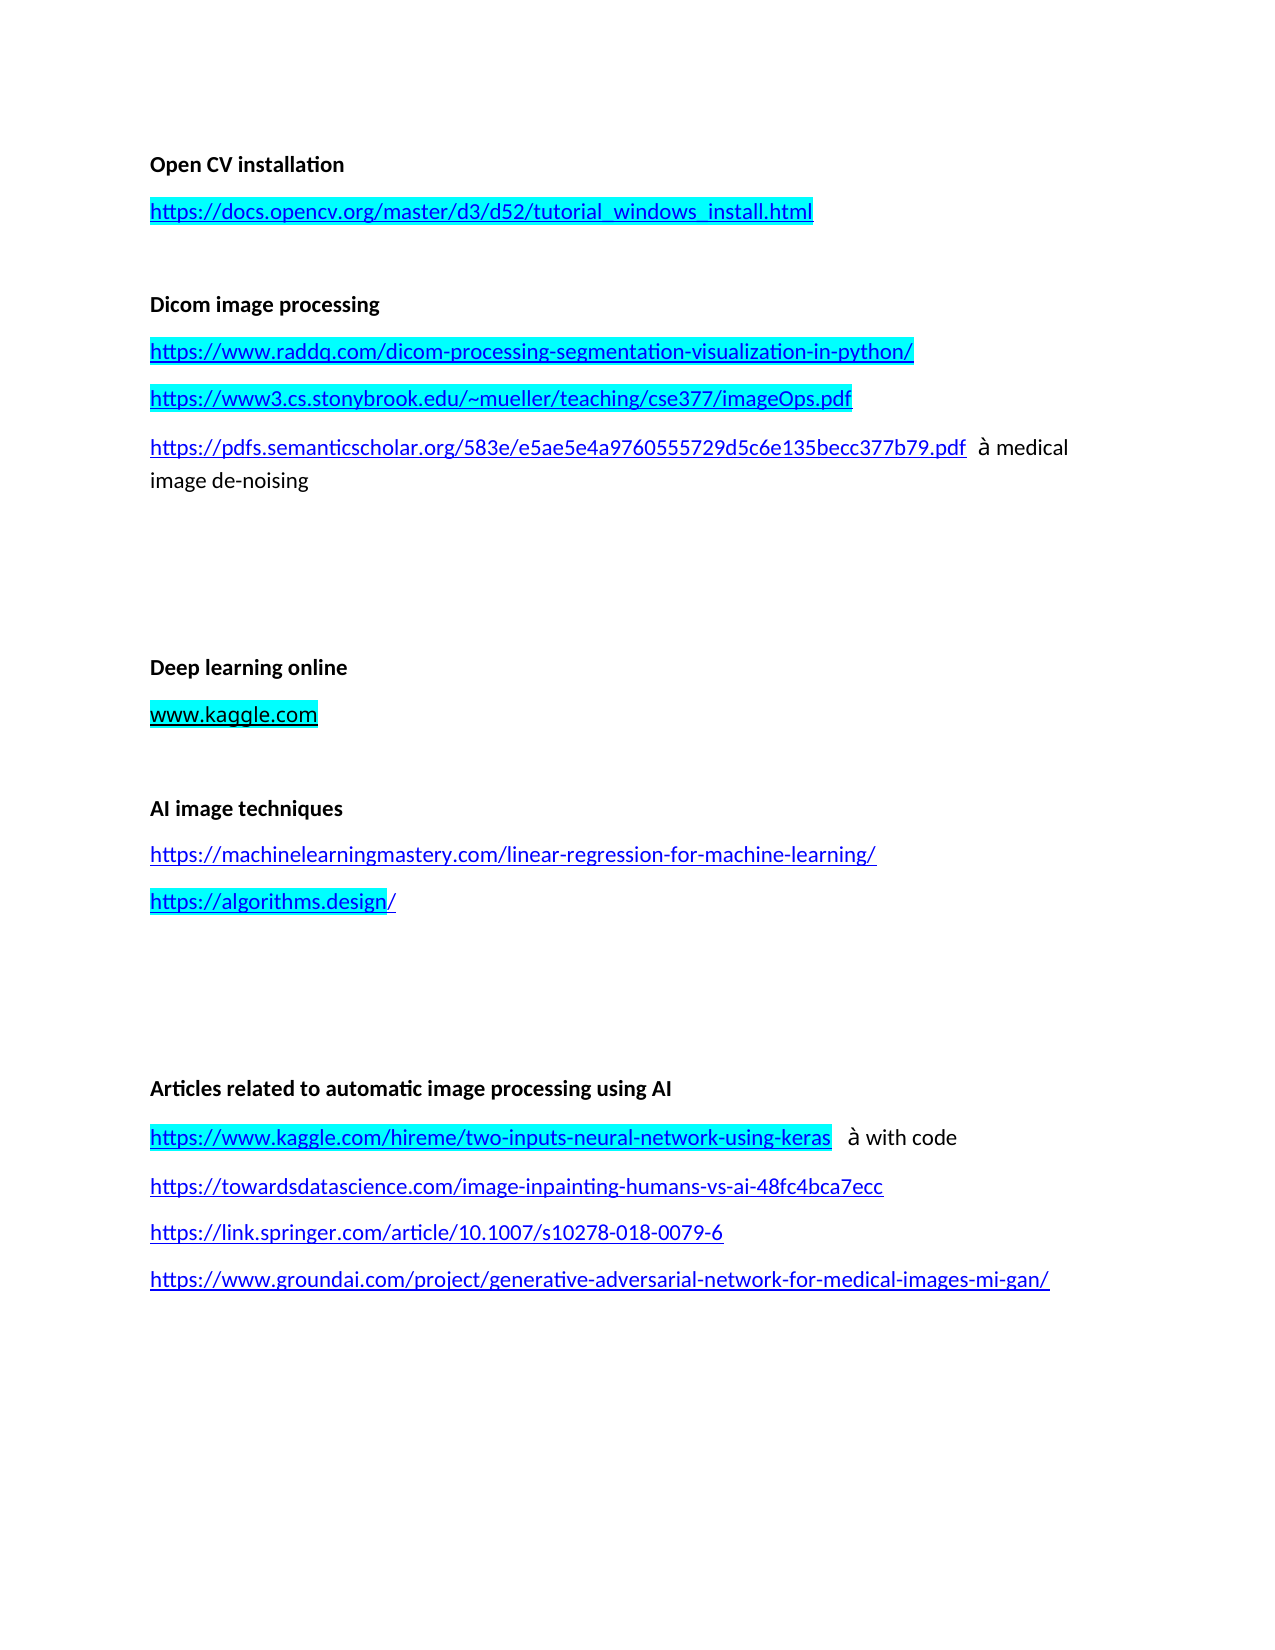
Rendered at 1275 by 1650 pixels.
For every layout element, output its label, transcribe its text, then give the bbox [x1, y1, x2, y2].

text https://machinelearningmastery.com/linear-regression-for-machine-learning/ [150, 841, 1125, 869]
text https://pdfs.semanticscholar.org/583e/e5ae5e4a9760555729d5c6e135becc377b79.pdf à medical image de-noising [150, 431, 1125, 494]
text AI image techniques [150, 794, 1125, 822]
text https://www.groundai.com/project/generative-adversarial-network-for-medical-images-mi-gan/ [150, 1265, 1125, 1293]
text Dicom image processing [150, 290, 1125, 318]
text https://docs.opencv.org/master/d3/d52/tutorial_windows_install.html [150, 197, 1125, 225]
text https://www3.cs.stonybrook.edu/~mueller/teaching/cse377/imageOps.pdf [150, 384, 1125, 412]
text www.kaggle.com [150, 700, 1125, 728]
text https://link.springer.com/article/10.1007/s10278-018-0079-6 [150, 1218, 1125, 1247]
text https://algorithms.design/ [150, 887, 1125, 915]
text https://www.raddq.com/dicom-processing-segmentation-visualization-in-python/ [150, 337, 1125, 365]
text Open CV installation [150, 150, 1125, 178]
text https://www.kaggle.com/hireme/two-inputs-neural-network-using-keras à with code [150, 1121, 1125, 1152]
text Articles related to automatic image processing using AI [150, 1074, 1125, 1102]
text https://towardsdatascience.com/image-inpainting-humans-vs-ai-48fc4bca7ecc [150, 1172, 1125, 1200]
text Deep learning online [150, 653, 1125, 681]
